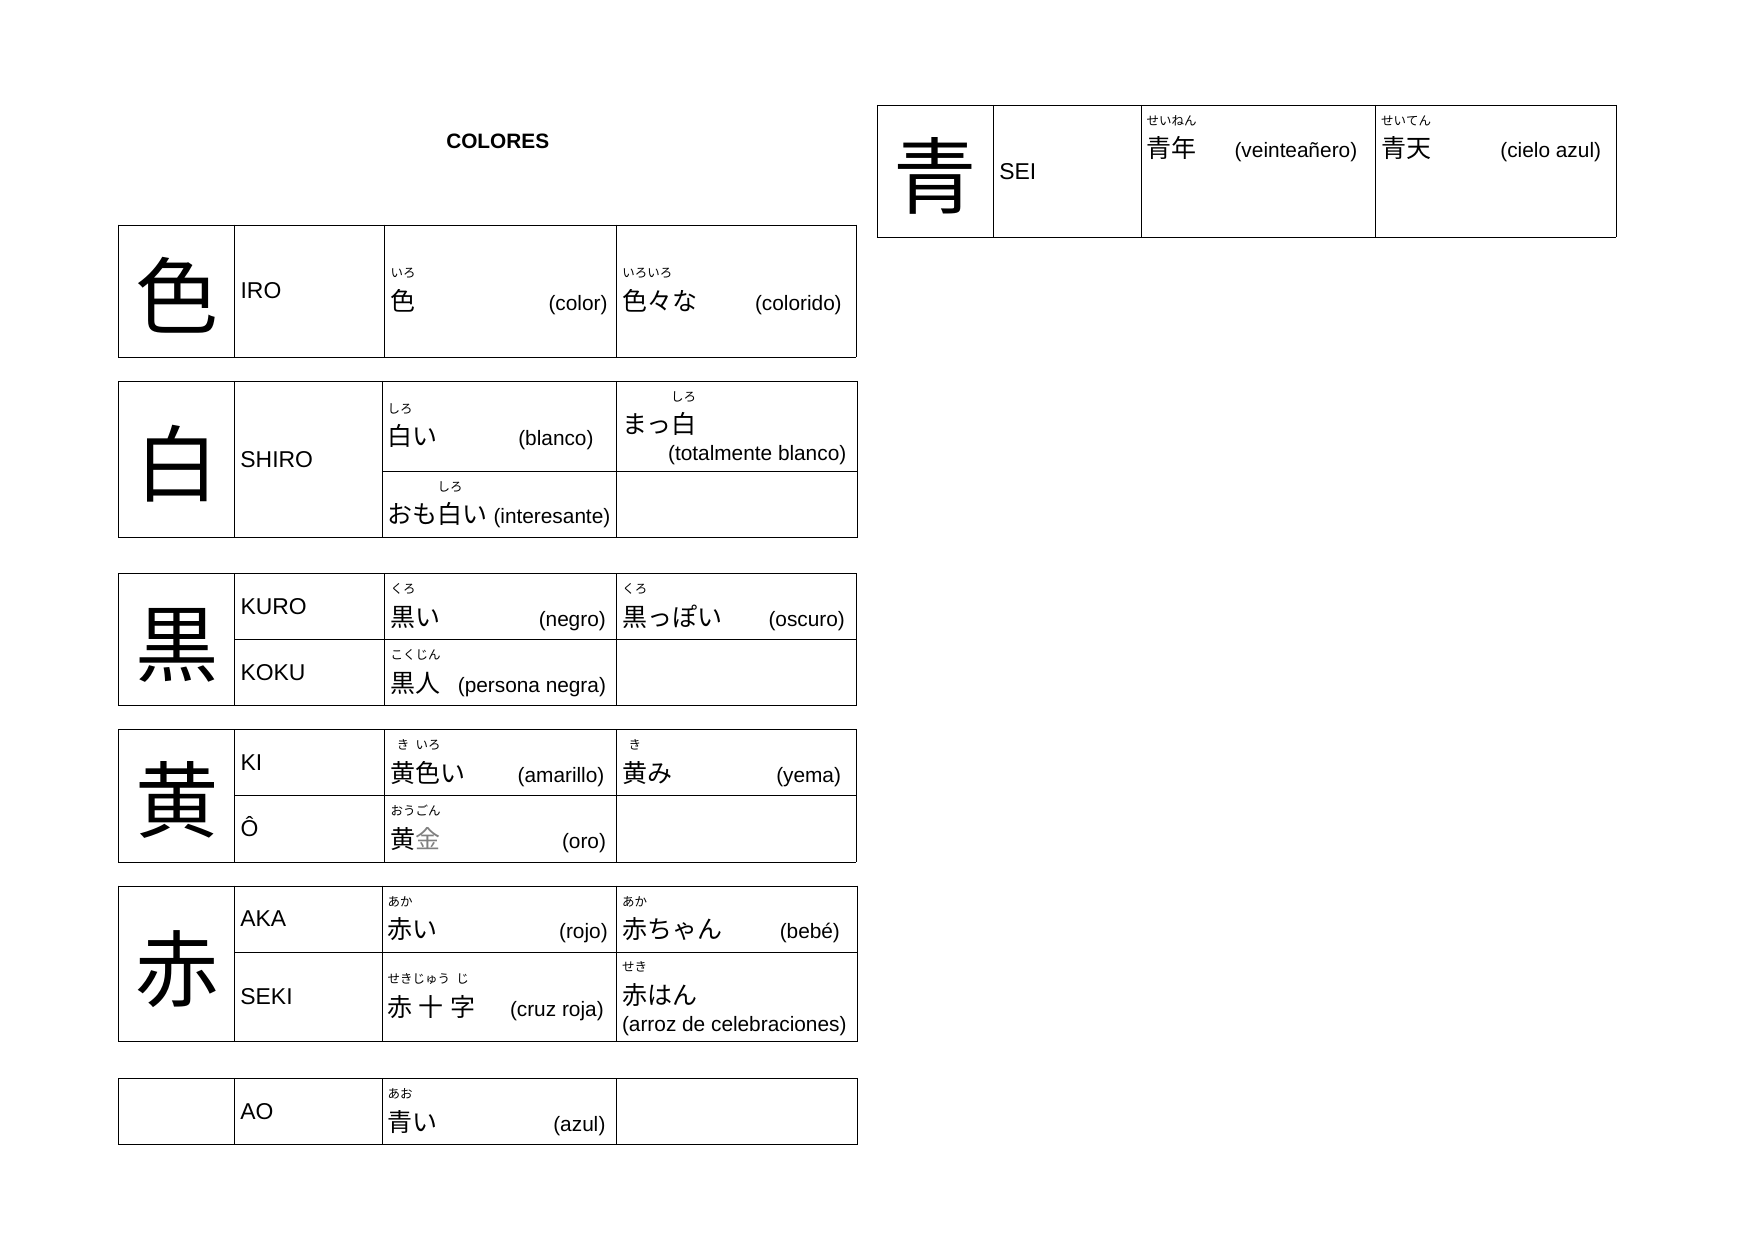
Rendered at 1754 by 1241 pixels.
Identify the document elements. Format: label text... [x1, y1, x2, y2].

table_cell [617, 472, 857, 537]
table_header 色 [119, 226, 234, 357]
table_header 赤 [119, 887, 234, 1041]
table_header 青 [878, 106, 993, 237]
table_header KI [235, 730, 384, 795]
table_cell 黄おう金ごん (oro) [385, 796, 616, 862]
table_header KURO [235, 574, 384, 639]
table_header 色いろ々いろな (colorido) [617, 226, 856, 357]
table_header 黄 [119, 730, 234, 862]
table_header 黒くろっぽい (oscuro) [617, 574, 856, 639]
table_header IRO [235, 226, 384, 357]
table_cell おも白しろい (interesante) [383, 472, 616, 537]
table_cell [617, 796, 856, 862]
table_cell Ô [235, 796, 384, 862]
table_header 白 [119, 382, 234, 537]
table_cell [617, 640, 856, 705]
table_header 赤あかちゃん (bebé) [617, 887, 857, 952]
table_header 色いろ (color) [385, 226, 616, 357]
table_cell 黒こく人じん (persona negra) [385, 640, 616, 705]
text COLORES [118, 129, 877, 153]
table_header まっ白しろ (totalmente blanco) [617, 382, 857, 471]
table_header 赤あかい (rojo) [383, 887, 616, 952]
table_cell 青せい年ねん (veinteañero) [1142, 106, 1375, 237]
table_header SHIRO [235, 382, 382, 537]
table_header AKA [235, 887, 382, 952]
table_cell SEKI [235, 953, 382, 1041]
table_cell SEI [994, 106, 1141, 237]
table_cell 赤せき十じゅう字じ (cruz roja) [383, 953, 616, 1041]
table_header 白しろい (blanco) [383, 382, 616, 471]
table_header AO [235, 1079, 382, 1144]
table_header 青あおい (azul) [383, 1079, 616, 1144]
table_header [617, 1079, 857, 1144]
table_header 黒 [119, 574, 234, 705]
table_header [119, 1079, 234, 1144]
table_cell 青せい天てん (cielo azul) [1376, 106, 1616, 237]
table_header 黄きみ (yema) [617, 730, 856, 795]
table_cell KOKU [235, 640, 384, 705]
table_header 黒くろい (negro) [385, 574, 616, 639]
table_cell 赤せきはん (arroz de celebraciones) [617, 953, 857, 1041]
table_header 黄き色いろい (amarillo) [385, 730, 616, 795]
